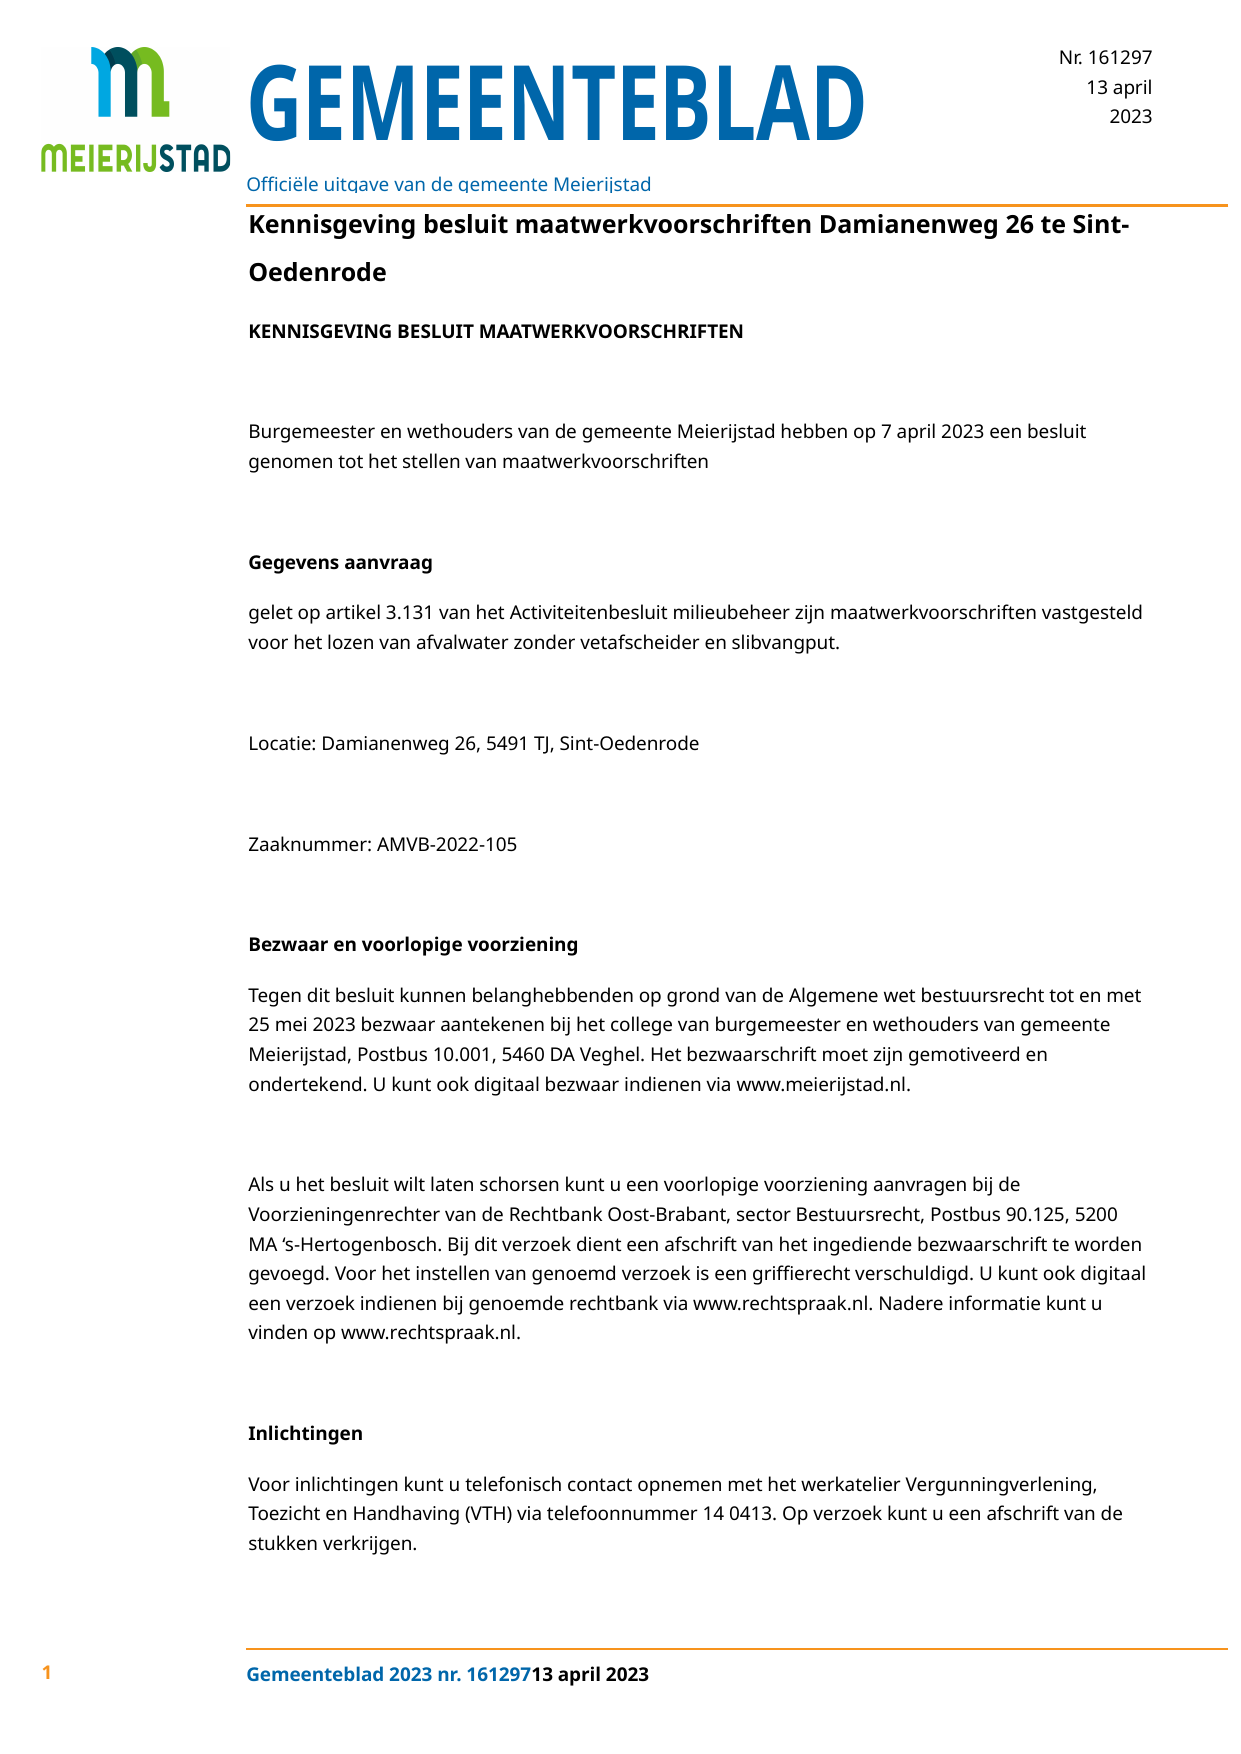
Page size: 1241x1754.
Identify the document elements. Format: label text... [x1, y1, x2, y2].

picture [41, 47, 231, 172]
text Kennisgeving besluit maatwerkvoorschriften Damianenweg 26 te Sint-Oedenrode [248, 207, 1152, 288]
text Burgemeester en wethouders van de gemeente Meierijstad hebben op 7 april 2023 een besluit genomen tot het stellen van maatwerkvoorschriften [248, 419, 1152, 474]
text Voor inlichtingen kunt u telefonisch contact opnemen met het werkatelier Vergunningverlening, Toezicht en Handhaving (VTH) via telefoonnummer 14 0413. Op verzoek kunt u een afschrift van de stukken verkrijgen. [248, 1471, 1152, 1556]
text Inlichtingen [248, 1420, 1152, 1446]
text Bezwaar en voorlopige voorziening [248, 932, 1152, 957]
text KENNISGEVING BESLUIT MAATWERKVOORSCHRIFTEN [248, 318, 1152, 344]
text gelet op artikel 3.131 van het Activiteitenbesluit milieubeheer zijn maatwerkvoorschriften vastgesteld voor het lozen van afvalwater zonder vetafscheider en slibvangput. [248, 599, 1152, 655]
text Zaaknummer: AMVB-2022-105 [248, 831, 1152, 857]
text Tegen dit besluit kunnen belanghebbenden op grond van de Algemene wet bestuursrecht tot en met 25 mei 2023 bezwaar aantekenen bij het college van burgemeester en wethouders van gemeente Meierijstad, Postbus 10.001, 5460 DA Veghel. Het bezwaarschrift moet zijn gemotiveerd en ondertekend. U kunt ook digitaal bezwaar indienen via www.meierijstad.nl. [248, 982, 1152, 1097]
text Locatie: Damianenweg 26, 5491 TJ, Sint-Oedenrode [248, 730, 1152, 756]
text Gegevens aanvraag [248, 549, 1152, 575]
text Als u het besluit wilt laten schorsen kunt u een voorlopige voorziening aanvragen bij de Voorzieningenrechter van de Rechtbank Oost-Brabant, sector Bestuursrecht, Postbus 90.125, 5200 MA ‘s-Hertogenbosch. Bij dit verzoek dient een afschrift van het ingediende bezwaarschrift te worden gevoegd. Voor het instellen van genoemd verzoek is een griffierecht verschuldigd. U kunt ook digitaal een verzoek indienen bij genoemde rechtbank via www.rechtspraak.nl. Nadere informatie kunt u vinden op www.rechtspraak.nl. [248, 1172, 1152, 1345]
